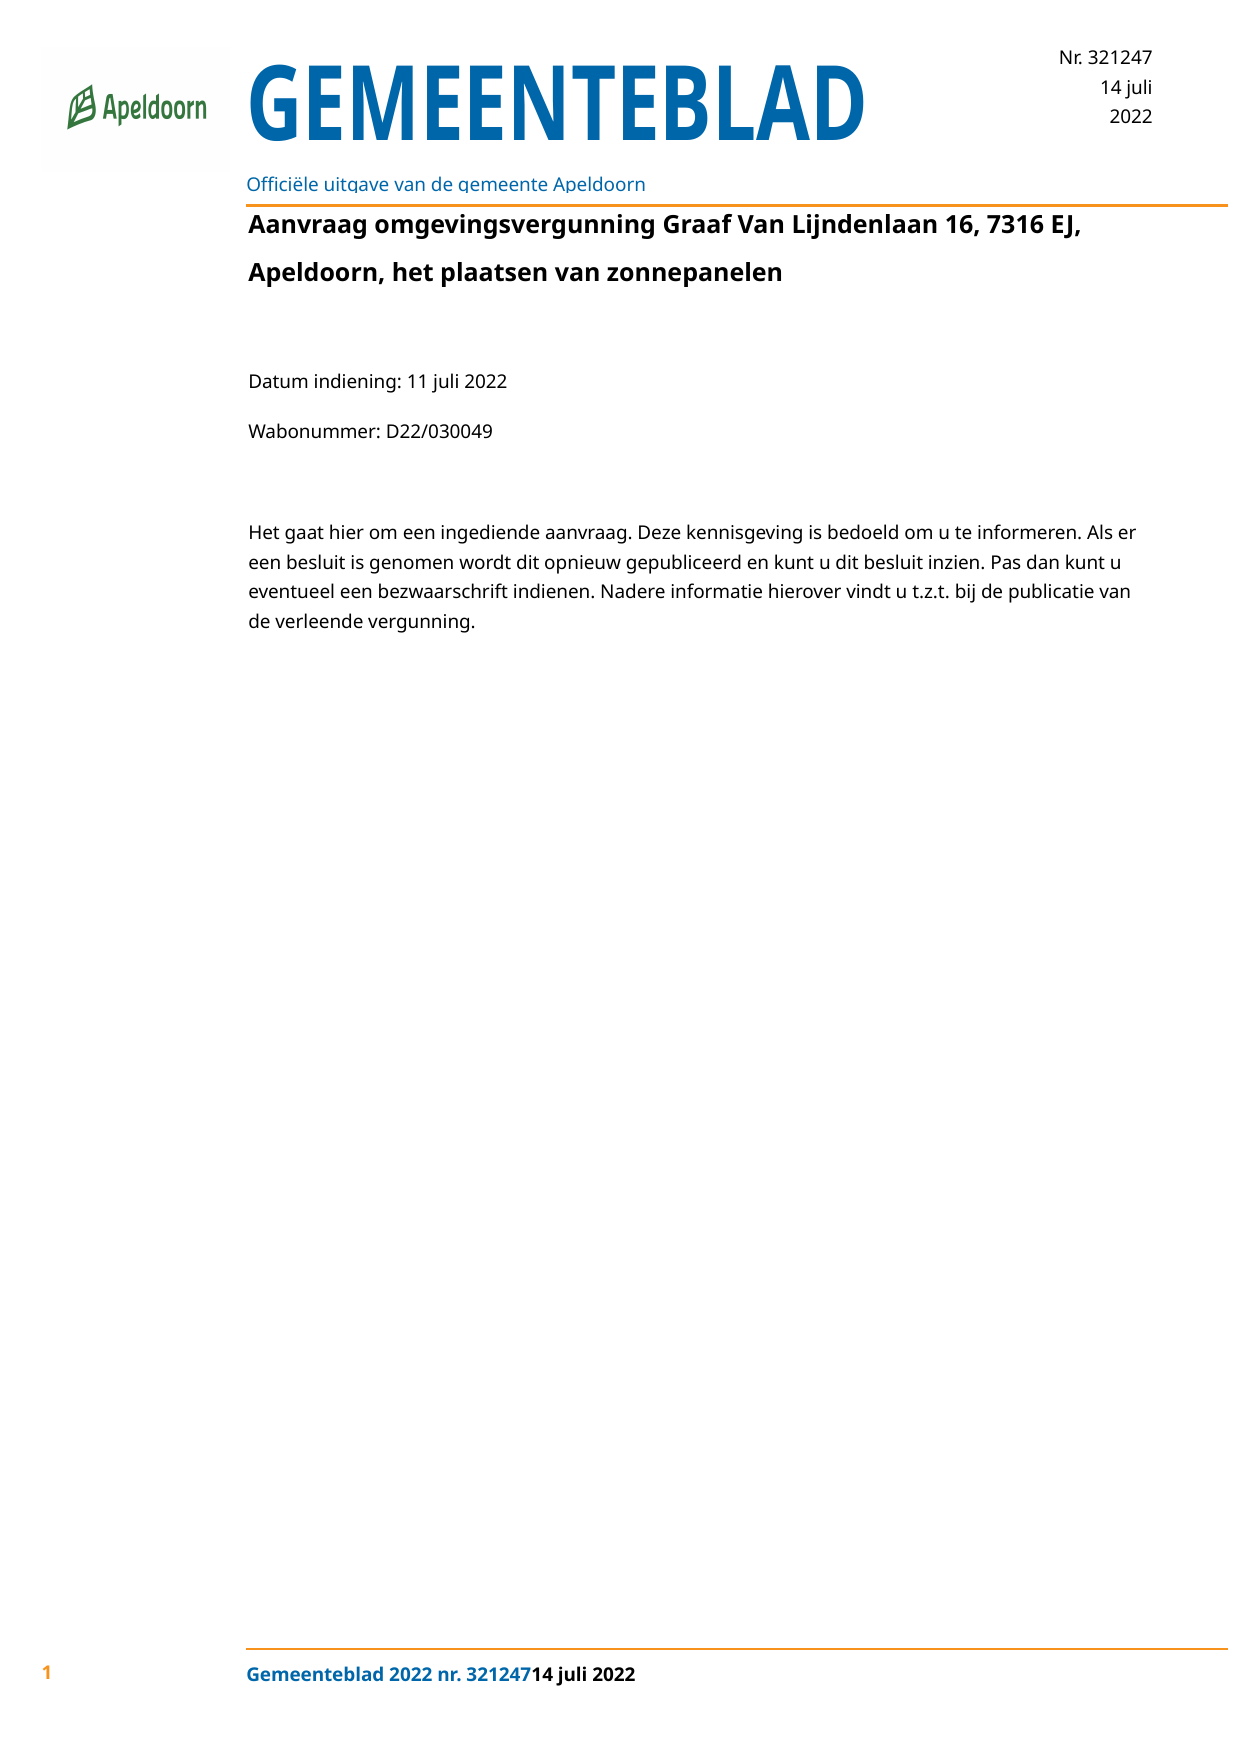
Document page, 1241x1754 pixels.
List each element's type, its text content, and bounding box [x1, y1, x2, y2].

text Aanvraag omgevingsvergunning Graaf Van Lijndenlaan 16, 7316 EJ, Apeldoorn, het plaatsen van zonnepanelen [248, 207, 1152, 288]
text Het gaat hier om een ingediende aanvraag. Deze kennisgeving is bedoeld om u te informeren. Als er een besluit is genomen wordt dit opnieuw gepubliceerd en kunt u dit besluit inzien. Pas dan kunt u eventueel een bezwaarschrift indienen. Nadere informatie hierover vindt u t.z.t. bij de publicatie van de verleende vergunning. [248, 519, 1152, 634]
text Wabonummer: D22/030049 [248, 419, 1152, 444]
text Datum indiening: 11 juli 2022 [248, 368, 1152, 394]
picture [41, 47, 231, 172]
